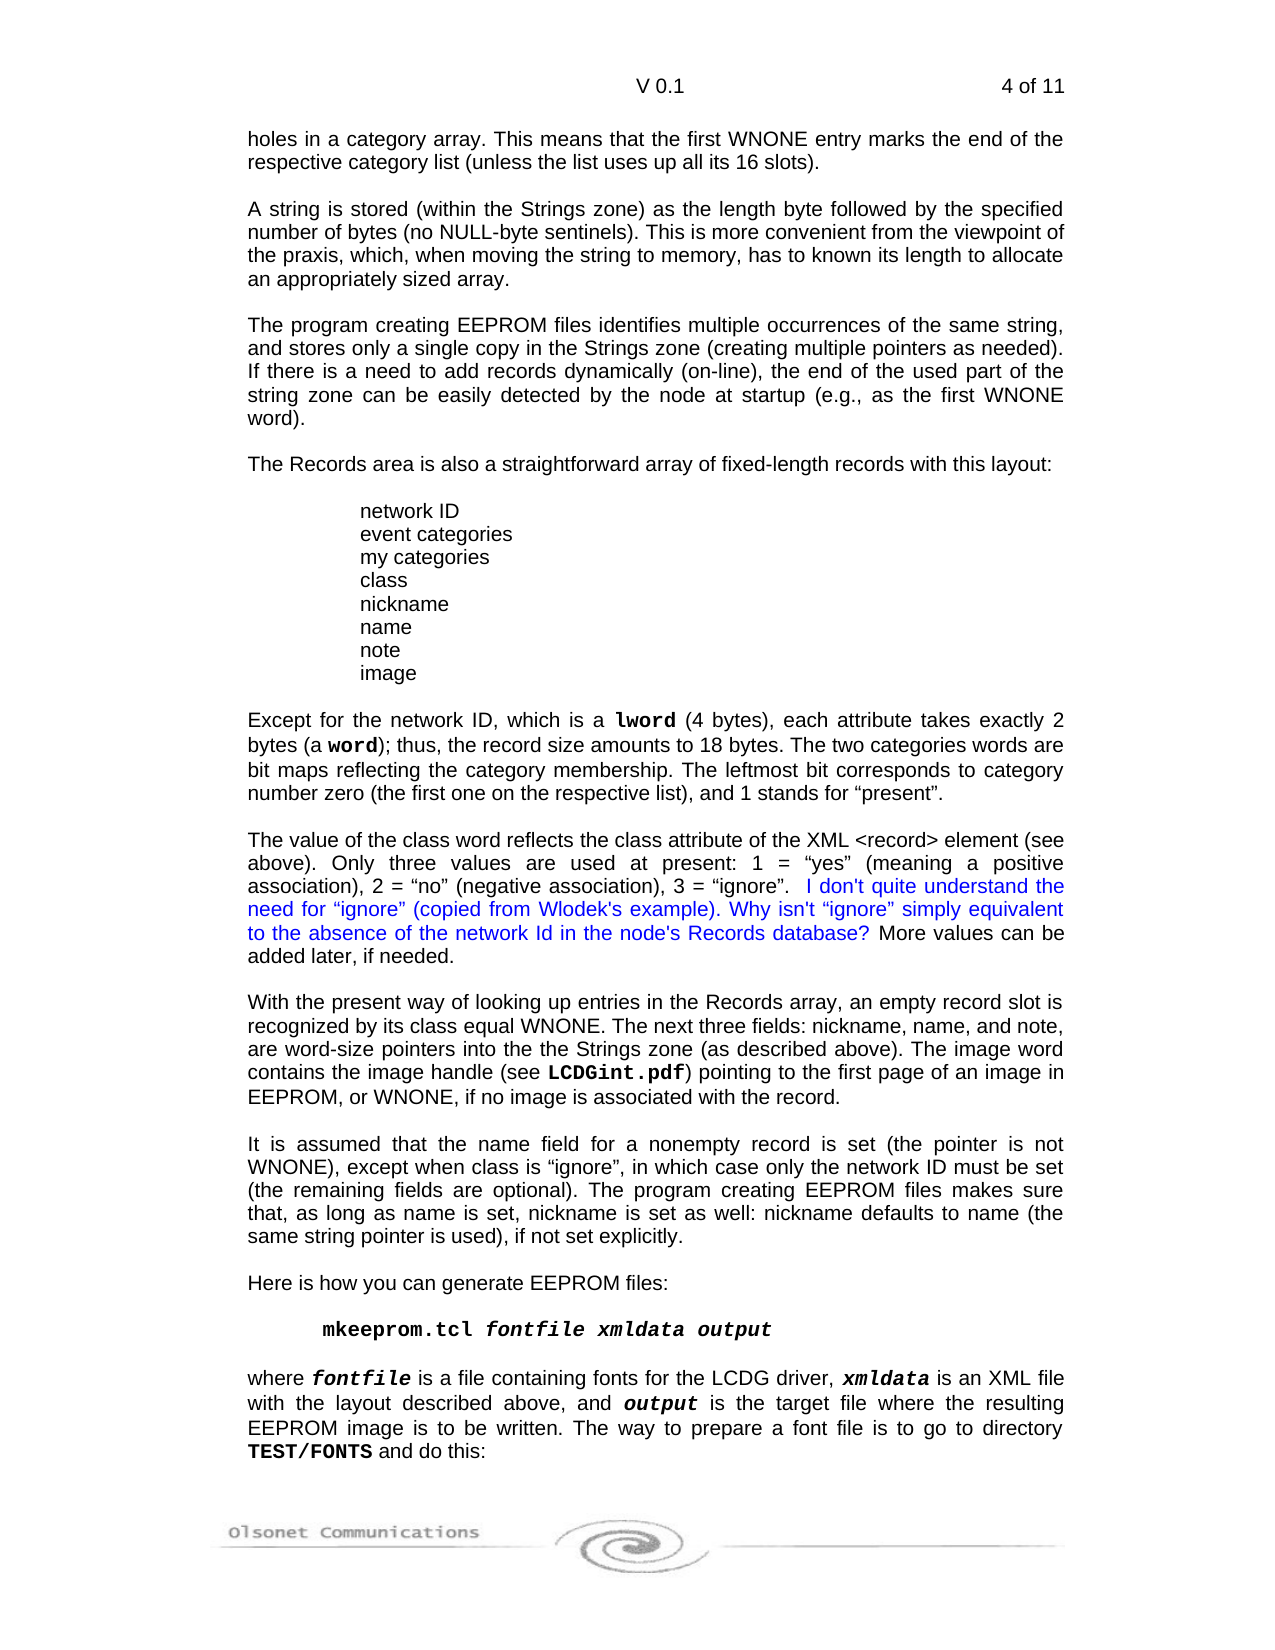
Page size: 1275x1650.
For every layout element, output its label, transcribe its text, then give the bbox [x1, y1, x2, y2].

text The value of the class word reflects the class attribute of the XML <record> element (see above). Only three values are used at present: 1 = “yes” (meaning a positive association), 2 = “no” (negative association), 3 = “ignore”. I don't quite understand the need for “ignore” (copied from Wlodek's example). Why isn't “ignore” simply equivalent to the absence of the network Id in the node's Records database? More values can be added later, if needed. [247, 828, 1065, 968]
text class [360, 569, 1065, 592]
text my categories [360, 546, 1065, 569]
text event categories [360, 523, 1065, 546]
text note [360, 639, 1065, 662]
text mkeeprom.tcl fontfile xmldata output [247, 1318, 1065, 1343]
text The Records area is also a straightforward array of fixed-length records with this layout: [247, 453, 1065, 476]
text name [360, 616, 1065, 639]
picture [210, 1504, 1065, 1596]
text The program creating EEPROM files identifies multiple occurrences of the same string, and stores only a single copy in the Strings zone (creating multiple pointers as needed). If there is a need to add records dynamically (on-line), the end of the used part of the string zone can be easily detected by the node at startup (e.g., as the first WNONE word). [247, 313, 1065, 430]
text image [360, 662, 1065, 685]
text network ID [360, 499, 1065, 523]
text It is assumed that the name field for a nonempty record is set (the pointer is not WNONE), except when class is “ignore”, in which case only the network ID must be set (the remaining fields are optional). The program creating EEPROM files makes sure that, as long as name is set, nickname is set as well: nickname defaults to name (the same string pointer is used), if not set explicitly. [247, 1132, 1065, 1248]
text Except for the network ID, which is a lword (4 bytes), each attribute takes exactly 2 bytes (a word); thus, the record size amounts to 18 bytes. The two categories words are bit maps reflecting the category membership. The leftmost bit corresponds to category number zero (the first one on the respective list), and 1 stands for “present”. [247, 708, 1065, 805]
text Here is how you can generate EEPROM files: [247, 1272, 1065, 1295]
text A string is stored (within the Strings zone) as the length byte followed by the specified number of bytes (no NULL-byte sentinels). This is more convenient from the viewpoint of the praxis, which, when moving the string to memory, has to known its length to allocate an appropriately sized array. [247, 197, 1065, 290]
text where fontfile is a file containing fonts for the LCDG driver, xmldata is an XML file with the layout described above, and output is the target file where the resulting EEPROM image is to be written. The way to prepare a font file is to go to directory TEST/FONTS and do this: [247, 1366, 1065, 1465]
text With the present way of looking up entries in the Records array, an empty record slot is recognized by its class equal WNONE. The next three fields: nickname, name, and note, are word-size pointers into the the Strings zone (as described above). The image word contains the image handle (see LCDGint.pdf) pointing to the first page of an image in EEPROM, or WNONE, if no image is associated with the record. [247, 991, 1065, 1109]
text holes in a category array. This means that the first WNONE entry marks the end of the respective category list (unless the list uses up all its 16 slots). [247, 128, 1065, 174]
text nickname [360, 592, 1065, 616]
